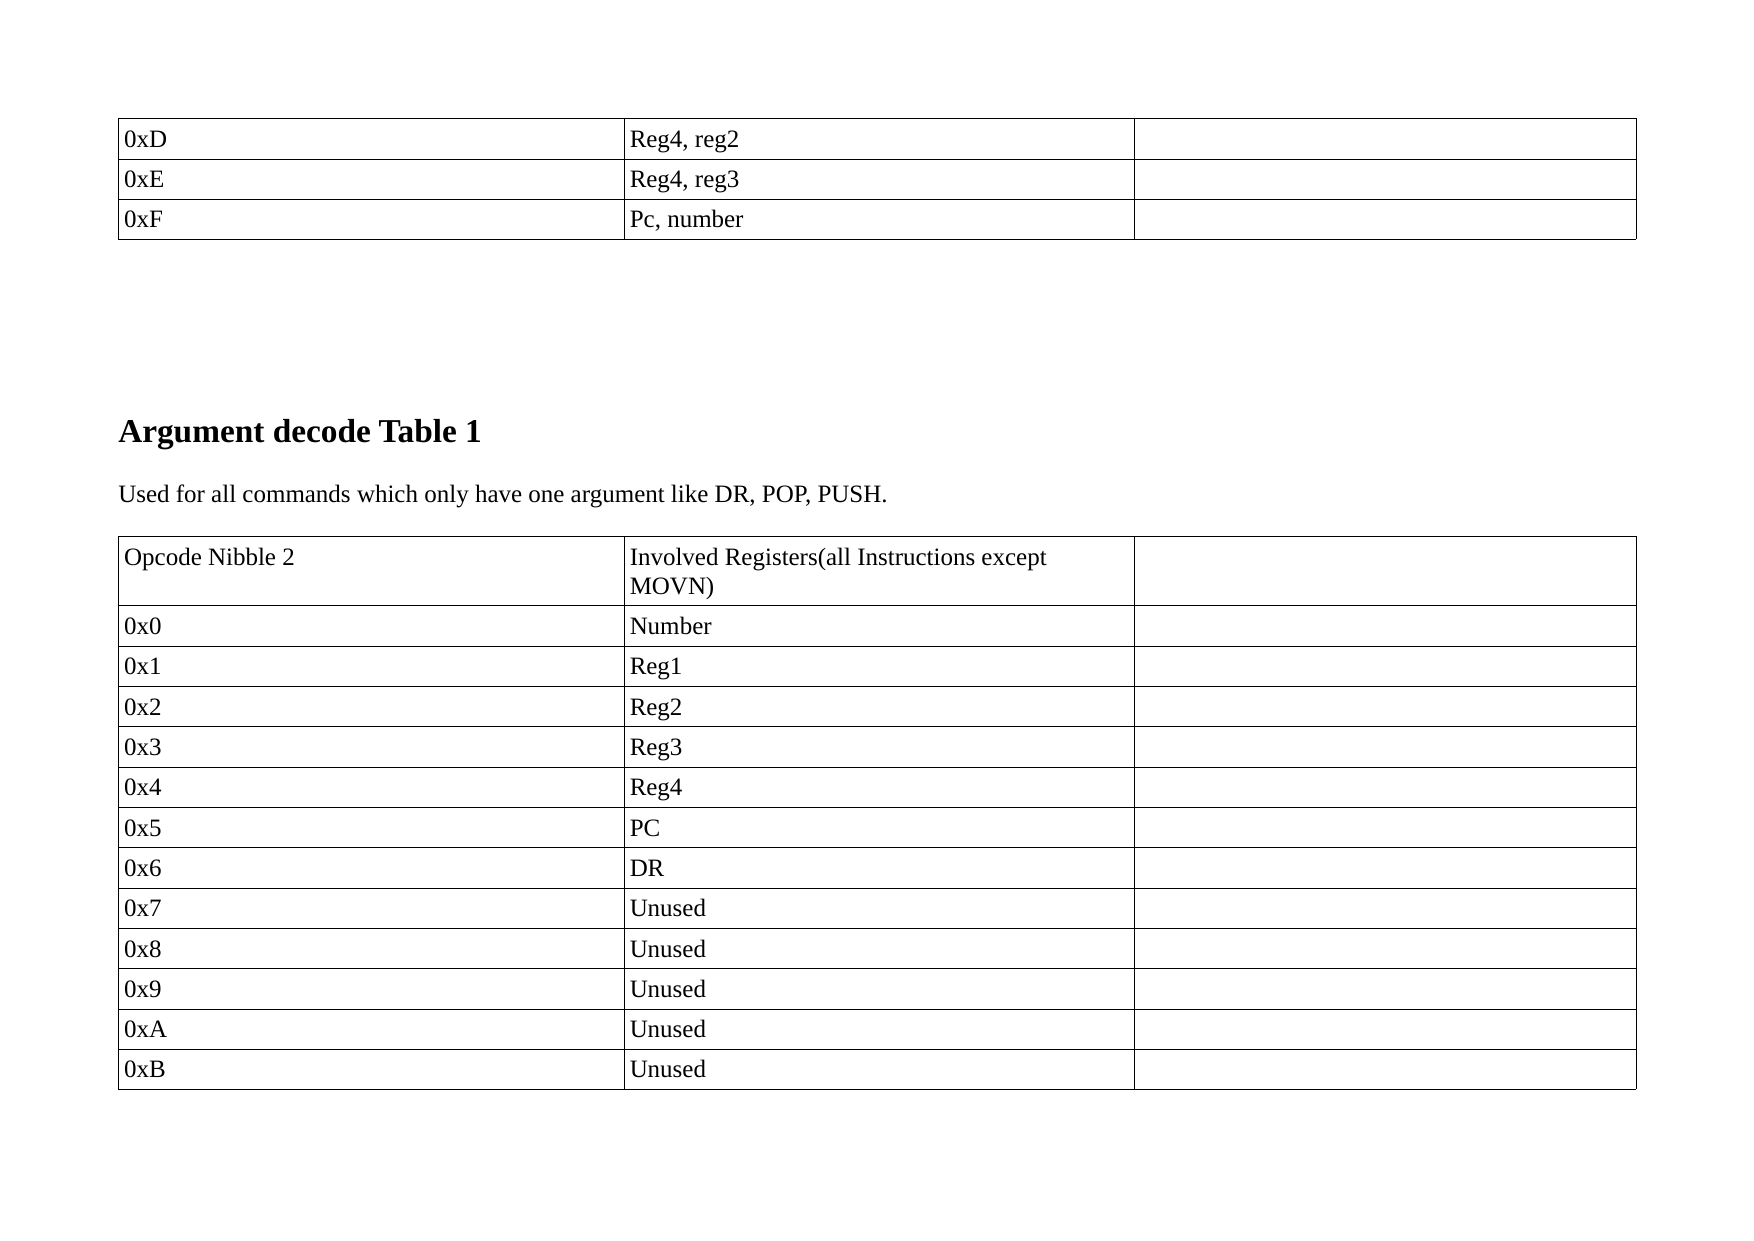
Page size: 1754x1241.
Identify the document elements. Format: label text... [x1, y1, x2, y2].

table_cell Unused [625, 929, 1134, 968]
table_cell Reg2 [625, 687, 1134, 726]
table_cell [1135, 119, 1636, 158]
table_cell 0x1 [119, 647, 624, 686]
table_cell Number [625, 606, 1134, 646]
table_cell 0x8 [119, 929, 624, 968]
table_cell [1135, 647, 1636, 686]
table_cell PC [625, 808, 1134, 847]
table_cell 0x7 [119, 889, 624, 928]
table_cell 0x9 [119, 969, 624, 1008]
table_cell Reg4, reg3 [625, 160, 1134, 199]
table_cell [1135, 808, 1636, 847]
table_cell 0x3 [119, 727, 624, 767]
table_cell Unused [625, 1010, 1134, 1049]
table_cell [1135, 727, 1636, 767]
text Used for all commands which only have one argument like DR, POP, PUSH. [118, 479, 1636, 507]
table_cell 0x4 [119, 768, 624, 807]
text Argument decode Table 1 [118, 412, 1636, 450]
table_cell Unused [625, 969, 1134, 1008]
table_cell Unused [625, 889, 1134, 928]
table_cell [1135, 969, 1636, 1008]
table_cell Reg3 [625, 727, 1134, 767]
table_cell 0xE [119, 160, 624, 199]
table_cell [1135, 606, 1636, 646]
table_cell Unused [625, 1050, 1134, 1089]
table_cell 0xF [119, 200, 624, 239]
table_cell 0xD [119, 119, 624, 158]
table_cell [1135, 848, 1636, 887]
table_cell [1135, 889, 1636, 928]
table_cell [1135, 1010, 1636, 1049]
table_cell [1135, 1050, 1636, 1089]
table_cell [1135, 687, 1636, 726]
table_cell 0xA [119, 1010, 624, 1049]
table_cell 0xB [119, 1050, 624, 1089]
table_cell Reg4 [625, 768, 1134, 807]
table_header Opcode Nibble 2 [119, 537, 624, 605]
table_cell 0x5 [119, 808, 624, 847]
table_cell 0x6 [119, 848, 624, 887]
table_cell Pc, number [625, 200, 1134, 239]
table_cell [1135, 929, 1636, 968]
table_cell DR [625, 848, 1134, 887]
table_cell [1135, 200, 1636, 239]
table_header Involved Registers(all Instructions except MOVN) [625, 537, 1134, 605]
table_cell Reg1 [625, 647, 1134, 686]
table_cell [1135, 160, 1636, 199]
table_cell 0x2 [119, 687, 624, 726]
table_cell [1135, 768, 1636, 807]
table_cell 0x0 [119, 606, 624, 646]
table_header [1135, 537, 1636, 605]
table_cell Reg4, reg2 [625, 119, 1134, 158]
